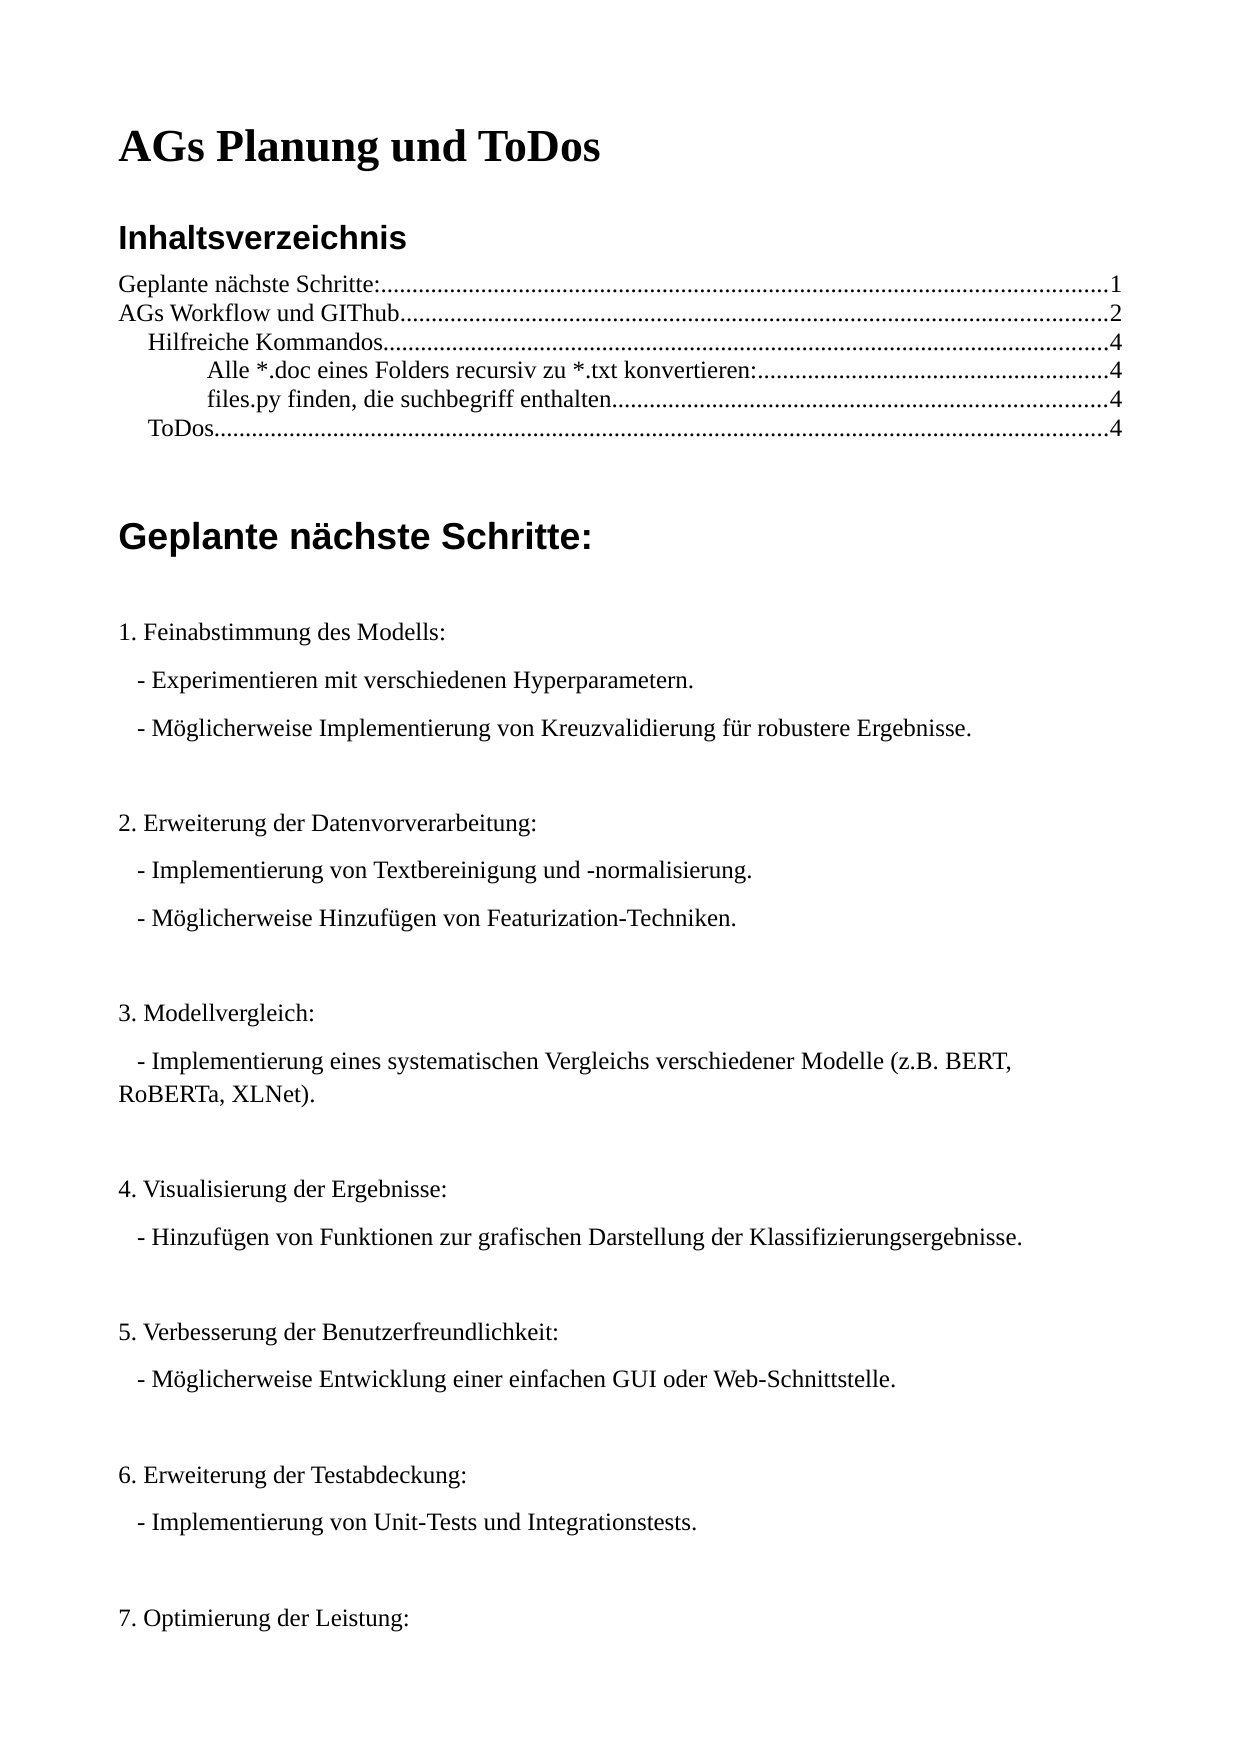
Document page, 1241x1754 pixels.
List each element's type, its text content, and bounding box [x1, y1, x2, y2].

text - Implementierung von Unit-Tests und Integrationstests. [118, 1507, 1122, 1536]
text Alle *.doc eines Folders recursiv zu *.txt konvertieren: 4 [207, 355, 1122, 384]
text Geplante nächste Schritte: 1 [118, 269, 1122, 298]
text - Hinzufügen von Funktionen zur grafischen Darstellung der Klassifizierungsergebnisse. [118, 1222, 1122, 1251]
text 2. Erweiterung der Datenvorverarbeitung: [118, 808, 1122, 837]
text - Experimentieren mit verschiedenen Hyperparametern. [118, 665, 1122, 694]
text 5. Verbesserung der Benutzerfreundlichkeit: [118, 1317, 1122, 1346]
text 7. Optimierung der Leistung: [118, 1603, 1122, 1631]
text - Implementierung von Textbereinigung und -normalisierung. [118, 856, 1122, 884]
text AGs Workflow und GIThub 2 [118, 298, 1122, 327]
text AGs Planung und ToDos [118, 118, 1122, 171]
text - Möglicherweise Implementierung von Kreuzvalidierung für robustere Ergebnisse. [118, 713, 1122, 741]
text 6. Erweiterung der Testabdeckung: [118, 1460, 1122, 1488]
text Hilfreiche Kommandos 4 [148, 327, 1122, 355]
text - Möglicherweise Entwicklung einer einfachen GUI oder Web-Schnittstelle. [118, 1364, 1122, 1393]
text - Möglicherweise Hinzufügen von Featurization-Techniken. [118, 903, 1122, 932]
text 1. Feinabstimmung des Modells: [118, 617, 1122, 646]
subtitle Geplante nächste Schritte: [118, 514, 1122, 557]
text ToDos 4 [148, 413, 1122, 442]
subtitle Inhaltsverzeichnis [118, 218, 1122, 257]
text 3. Modellvergleich: [118, 998, 1122, 1027]
text - Implementierung eines systematischen Vergleichs verschiedener Modelle (z.B. BERT, RoBERTa, XLNet). [118, 1046, 1122, 1108]
text 4. Visualisierung der Ergebnisse: [118, 1174, 1122, 1203]
text files.py finden, die suchbegriff enthalten 4 [207, 384, 1122, 413]
